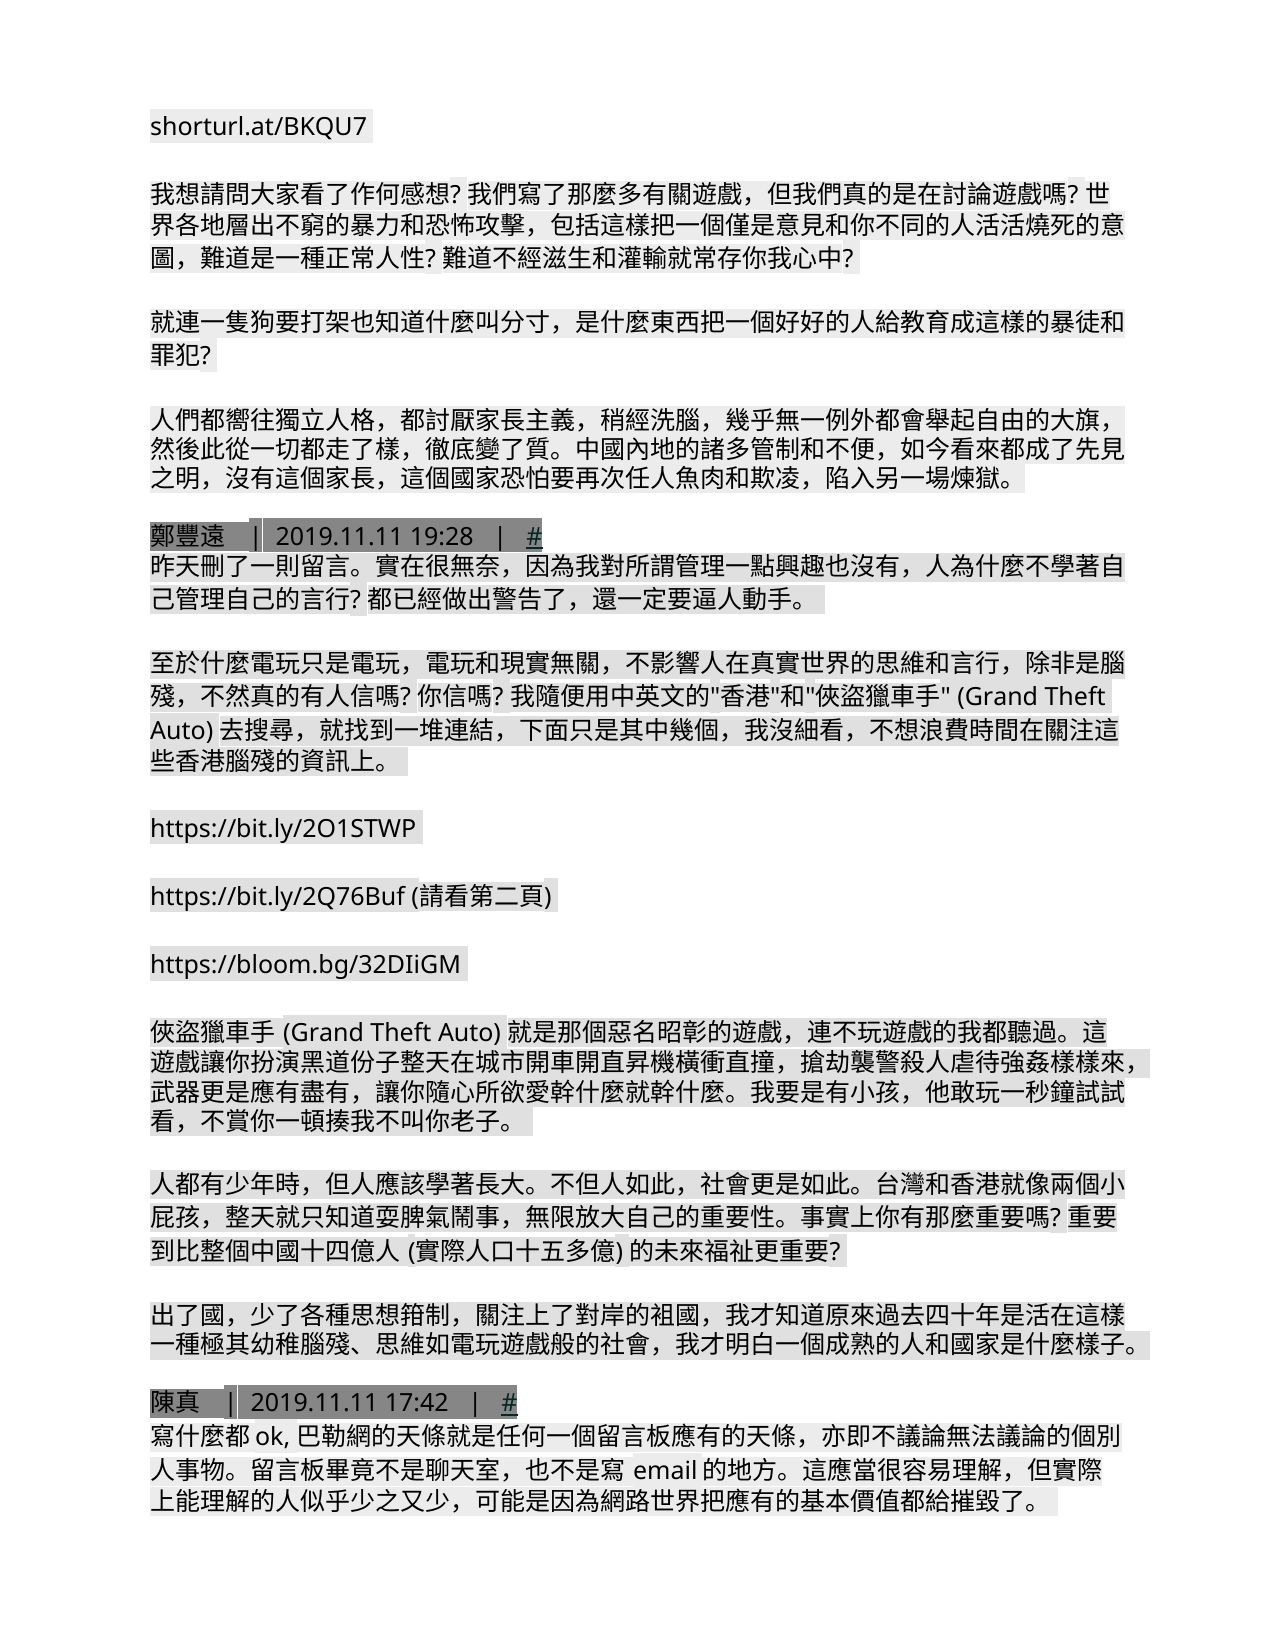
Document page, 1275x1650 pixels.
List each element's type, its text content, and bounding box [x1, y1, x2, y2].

text 寫什麼都ok, 巴勒網的天條就是任何一個留言板應有的天條，亦即不議論無法議論的個別人事物。留言板畢竟不是聊天室，也不是寫 email的地方。這應當很容易理解，但實際上能理解的人似乎少之又少，可能是因為網路世界把應有的基本價值都給摧毀了。 [150, 1419, 1125, 1550]
text shorturl.at/BKQU7 我想請問大家看了作何感想? 我們寫了那麼多有關遊戲，但我們真的是在討論遊戲嗎? 世界各地層出不窮的暴力和恐怖攻擊，包括這樣把一個僅是意見和你不同的人活活燒死的意圖，難道是一種正常人性? 難道不經滋生和灌輸就常存你我心中? 就連一隻狗要打架也知道什麼叫分寸，是什麼東西把一個好好的人給教育成這樣的暴徒和罪犯? 人們都嚮往獨立人格，都討厭家長主義，稍經洗腦，幾乎無一例外都會舉起自由的大旗，然後此從一切都走了樣，徹底變了質。中國內地的諸多管制和不便，如今看來都成了先見之明，沒有這個家長，這個國家恐怕要再次任人魚肉和欺凌，陷入另一場煉獄。 [150, 75, 1125, 493]
text 陳真 | 2019.11.11 17:42 | # [150, 1385, 1125, 1419]
text 昨天刪了一則留言。實在很無奈，因為我對所謂管理一點興趣也沒有，人為什麼不學著自己管理自己的言行? 都已經做出警告了，還一定要逼人動手。 至於什麼電玩只是電玩，電玩和現實無關，不影響人在真實世界的思維和言行，除非是腦殘，不然真的有人信嗎? 你信嗎? 我隨便用中英文的"香港"和"俠盜獵車手" (Grand Theft Auto) 去搜尋，就找到一堆連結，下面只是其中幾個，我沒細看，不想浪費時間在關注這些香港腦殘的資訊上。 https://bit.ly/2O1STWP https://bit.ly/2Q76Buf (請看第二頁) https://bloom.bg/32DIiGM 俠盜獵車手 (Grand Theft Auto) 就是那個惡名昭彰的遊戲，連不玩遊戲的我都聽過。這遊戲讓你扮演黑道份子整天在城市開車開直昇機橫衝直撞，搶劫襲警殺人虐待強姦樣樣來，武器更是應有盡有，讓你隨心所欲愛幹什麼就幹什麼。我要是有小孩，他敢玩一秒鐘試試看，不賞你一頓揍我不叫你老子。 人都有少年時，但人應該學著長大。不但人如此，社會更是如此。台灣和香港就像兩個小屁孩，整天就只知道耍脾氣鬧事，無限放大自己的重要性。事實上你有那麼重要嗎? 重要到比整個中國十四億人 (實際人口十五多億) 的未來福祉更重要? 出了國，少了各種思想箝制，關注上了對岸的袓國，我才知道原來過去四十年是活在這樣一種極其幼稚腦殘、思維如電玩遊戲般的社會，我才明白一個成熟的人和國家是什麼樣子。 [150, 552, 1125, 1360]
text 鄭豐遠 | 2019.11.11 19:28 | # [150, 518, 1125, 552]
